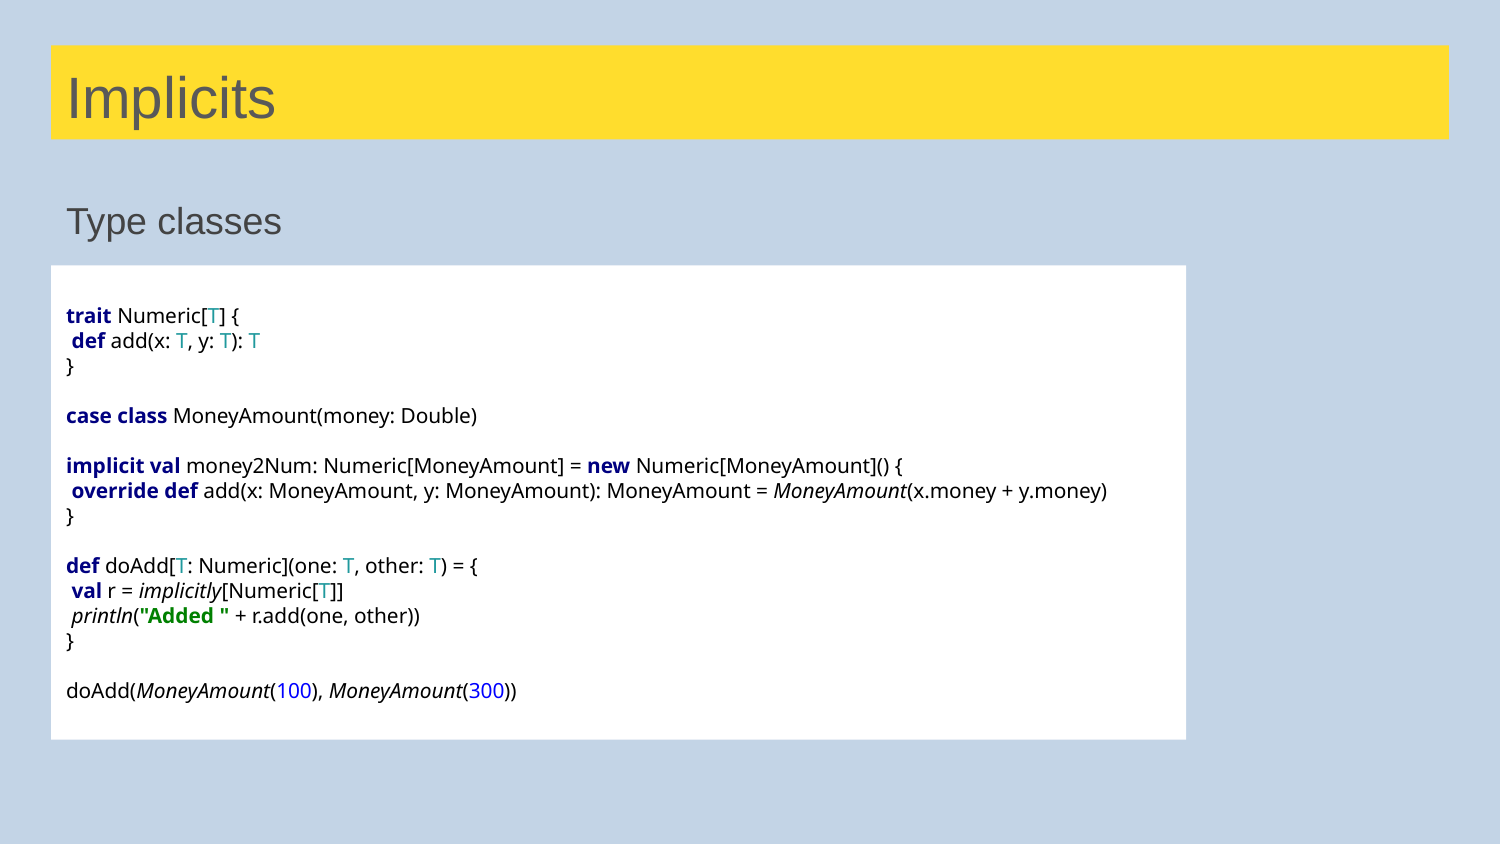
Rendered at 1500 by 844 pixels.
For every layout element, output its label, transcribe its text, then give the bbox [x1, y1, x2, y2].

title Implicits [51, 45, 1449, 140]
text_box trait Numeric[T] { def add(x: T, y: T): T } case class MoneyAmount(money: Double) implicit val money2Num: Numeric[MoneyAmount] = new Numeric[MoneyAmount]() { override def add(x: MoneyAmount, y: MoneyAmount): MoneyAmount = MoneyAmount(x.money + y.money) } def doAdd[T: Numeric](one: T, other: T) = { val r = implicitly[Numeric[T]] println("Added " + r.add(one, other)) } doAdd(MoneyAmount(100), MoneyAmount(300)) [51, 265, 1187, 740]
text_box Type classes [51, 181, 1449, 266]
